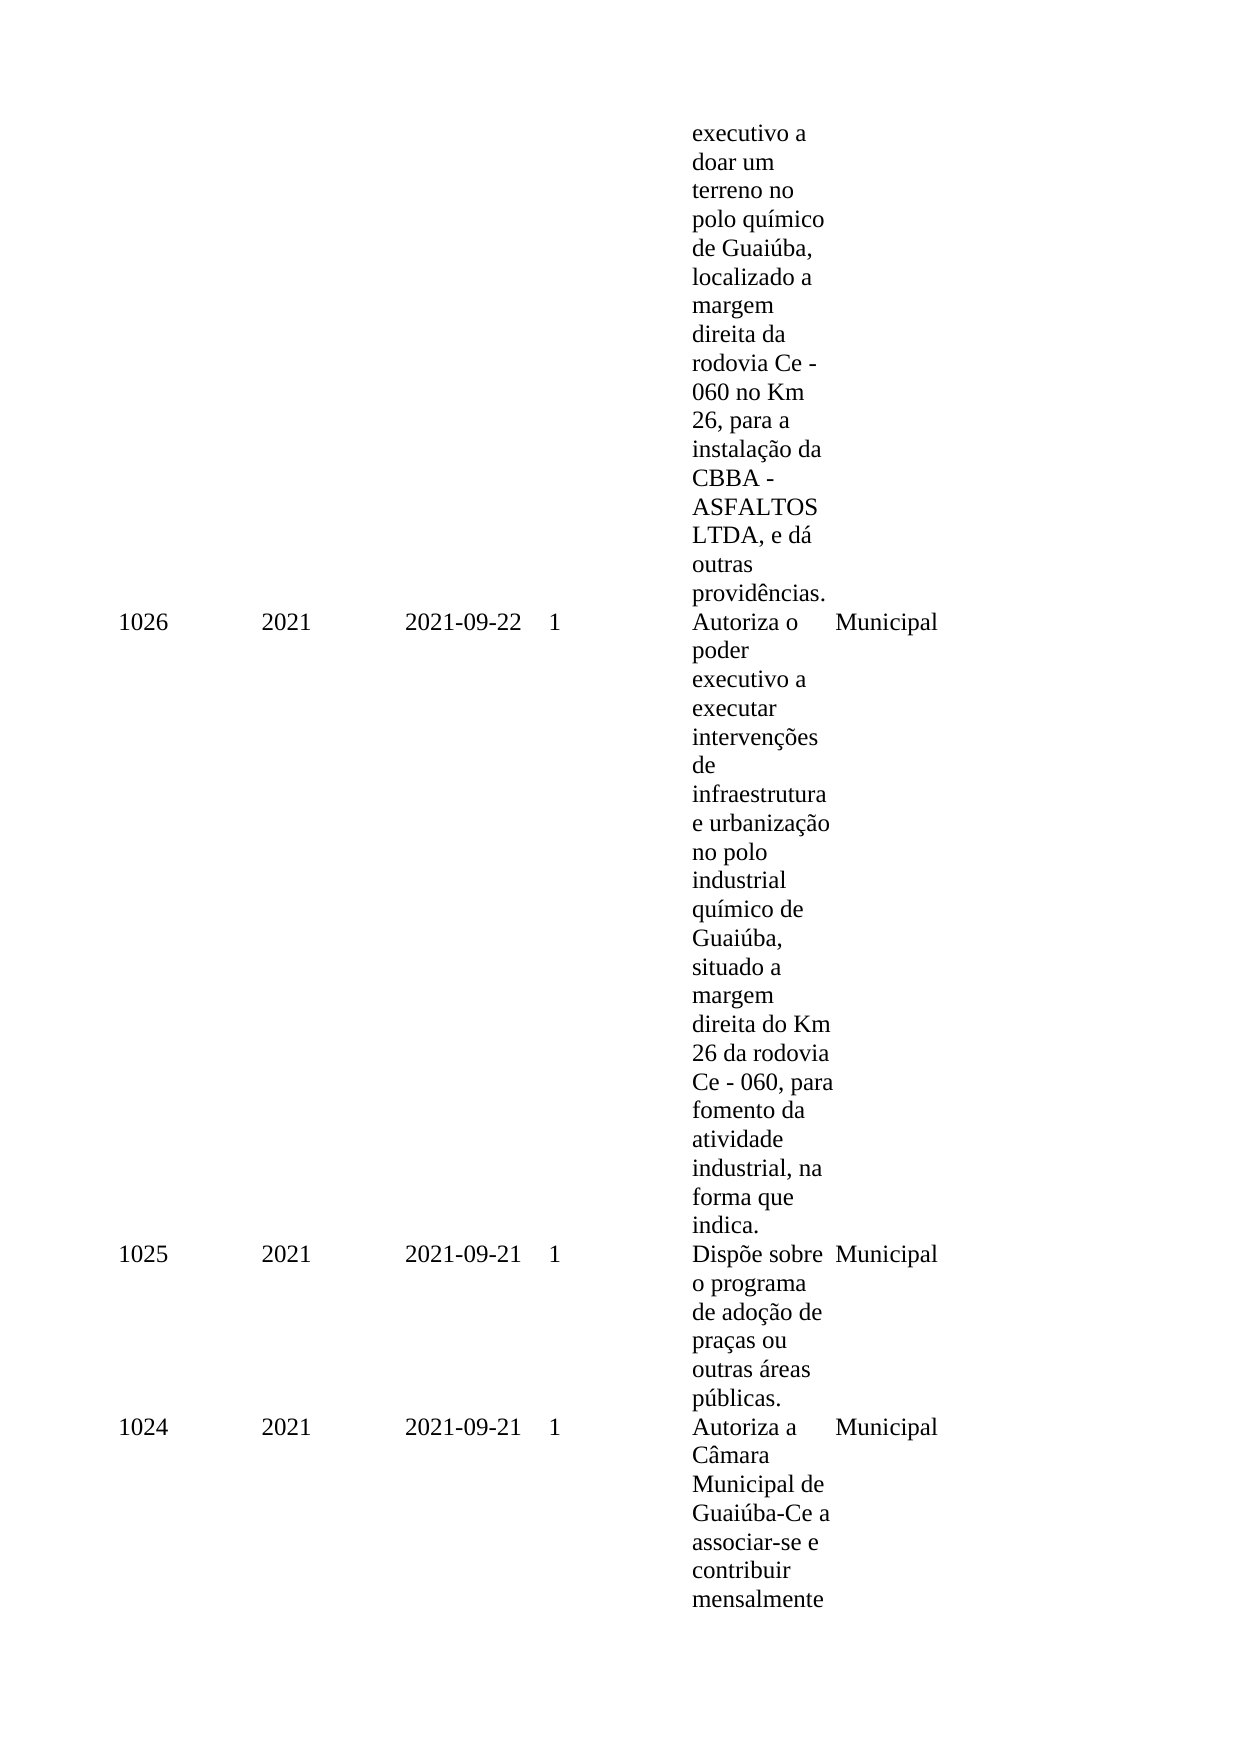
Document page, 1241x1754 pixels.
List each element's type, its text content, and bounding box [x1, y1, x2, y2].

table_cell [979, 1239, 1122, 1412]
table_cell 1 [548, 1239, 692, 1412]
table_cell 2021 [261, 1412, 405, 1613]
table_cell Dispõe sobre o programa de adoção de praças ou outras áreas públicas. [692, 1239, 835, 1412]
table_cell [979, 607, 1122, 1239]
table_cell executivo a doar um terreno no polo químico de Guaiúba, localizado a margem direita da rodovia Ce - 060 no Km 26, para a instalação da CBBA - ASFALTOS LTDA, e dá outras providências. [692, 118, 835, 607]
table_cell 1025 [118, 1239, 261, 1412]
table_cell [979, 1412, 1122, 1613]
table_cell [261, 118, 405, 607]
table_cell 1026 [118, 607, 261, 1239]
table_cell [548, 118, 692, 607]
table_cell 2021 [261, 607, 405, 1239]
table_cell Autoriza o poder executivo a executar intervenções de infraestrutura e urbanização no polo industrial químico de Guaiúba, situado a margem direita do Km 26 da rodovia Ce - 060, para fomento da atividade industrial, na forma que indica. [692, 607, 835, 1239]
table_cell 2021-09-21 [405, 1412, 548, 1613]
table_cell 2021-09-22 [405, 607, 548, 1239]
table_cell 2021 [261, 1239, 405, 1412]
table_cell [118, 118, 261, 607]
table_cell 1024 [118, 1412, 261, 1613]
table_cell 1 [548, 1412, 692, 1613]
table_cell Autoriza a Câmara Municipal de Guaiúba-Ce a associar-se e contribuir mensalmente [692, 1412, 835, 1613]
table_cell 1 [548, 607, 692, 1239]
table_cell [835, 118, 979, 607]
table_cell 2021-09-21 [405, 1239, 548, 1412]
table_cell Municipal [835, 607, 979, 1239]
table_cell Municipal [835, 1412, 979, 1613]
table_cell Municipal [835, 1239, 979, 1412]
table_cell [979, 118, 1122, 607]
table_cell [405, 118, 548, 607]
